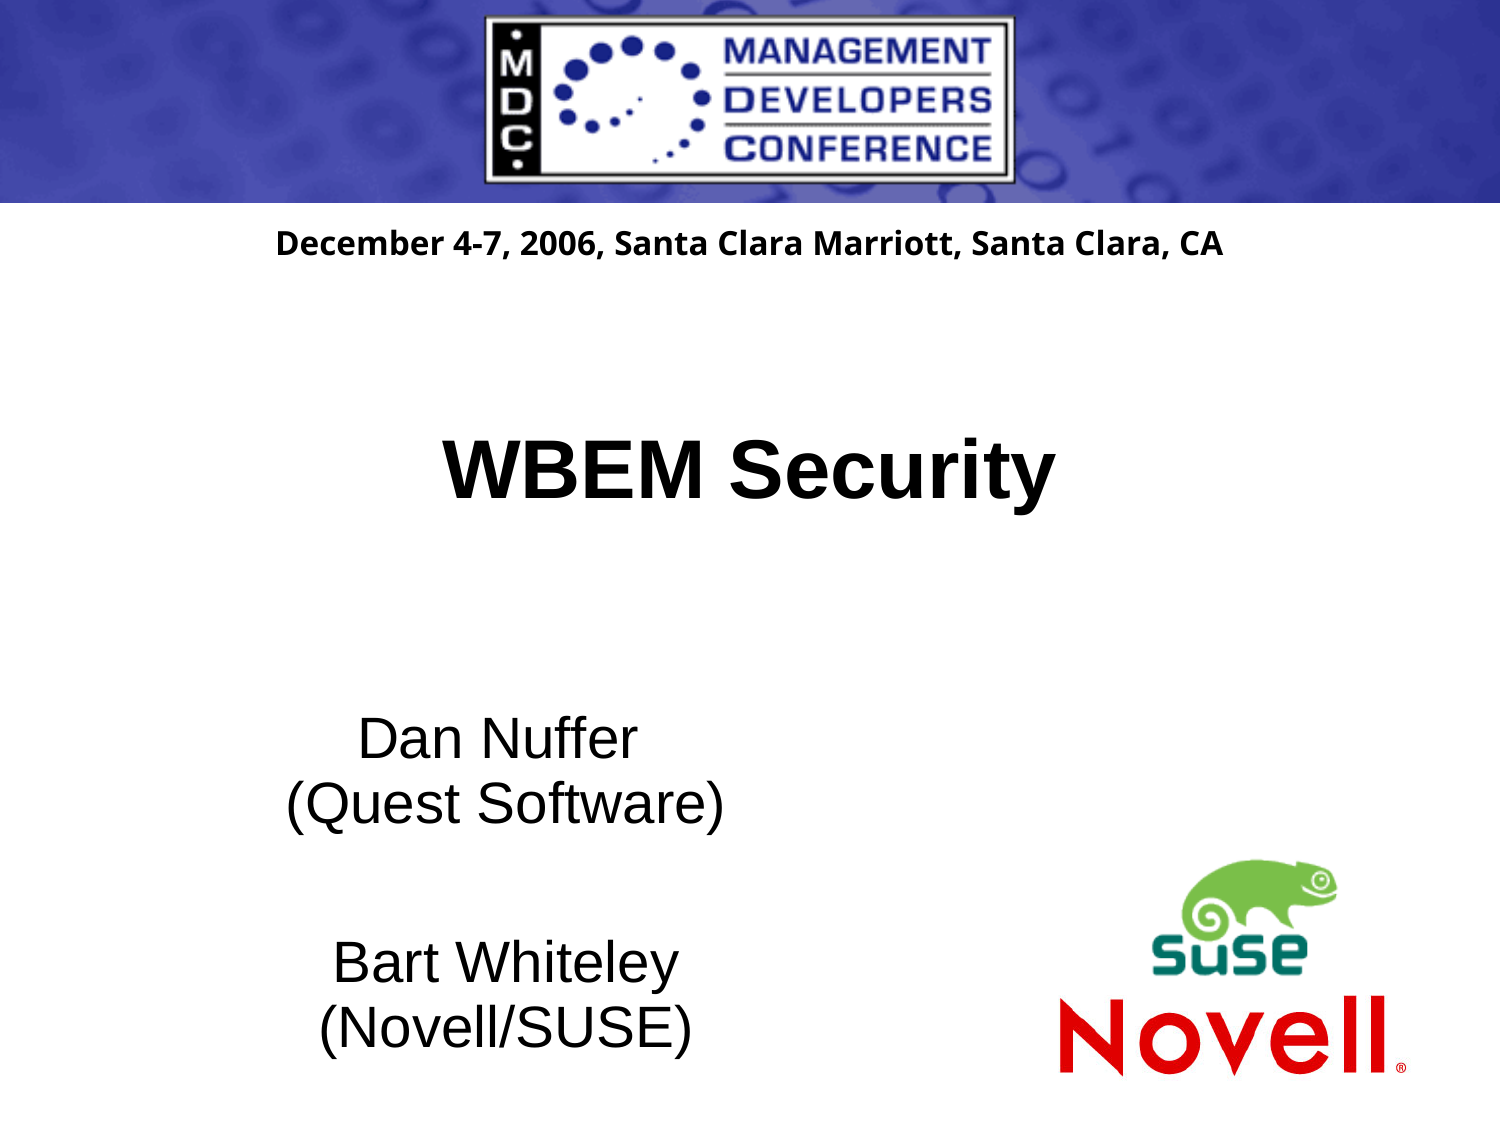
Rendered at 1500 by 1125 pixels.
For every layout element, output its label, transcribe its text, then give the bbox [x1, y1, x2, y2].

subtitle Dan Nuffer (Quest Software) Bart Whiteley (Novell/SUSE) [75, 697, 863, 1068]
title WBEM Security [112, 349, 1388, 591]
picture [0, 0, 1500, 203]
picture [979, 707, 1426, 1083]
